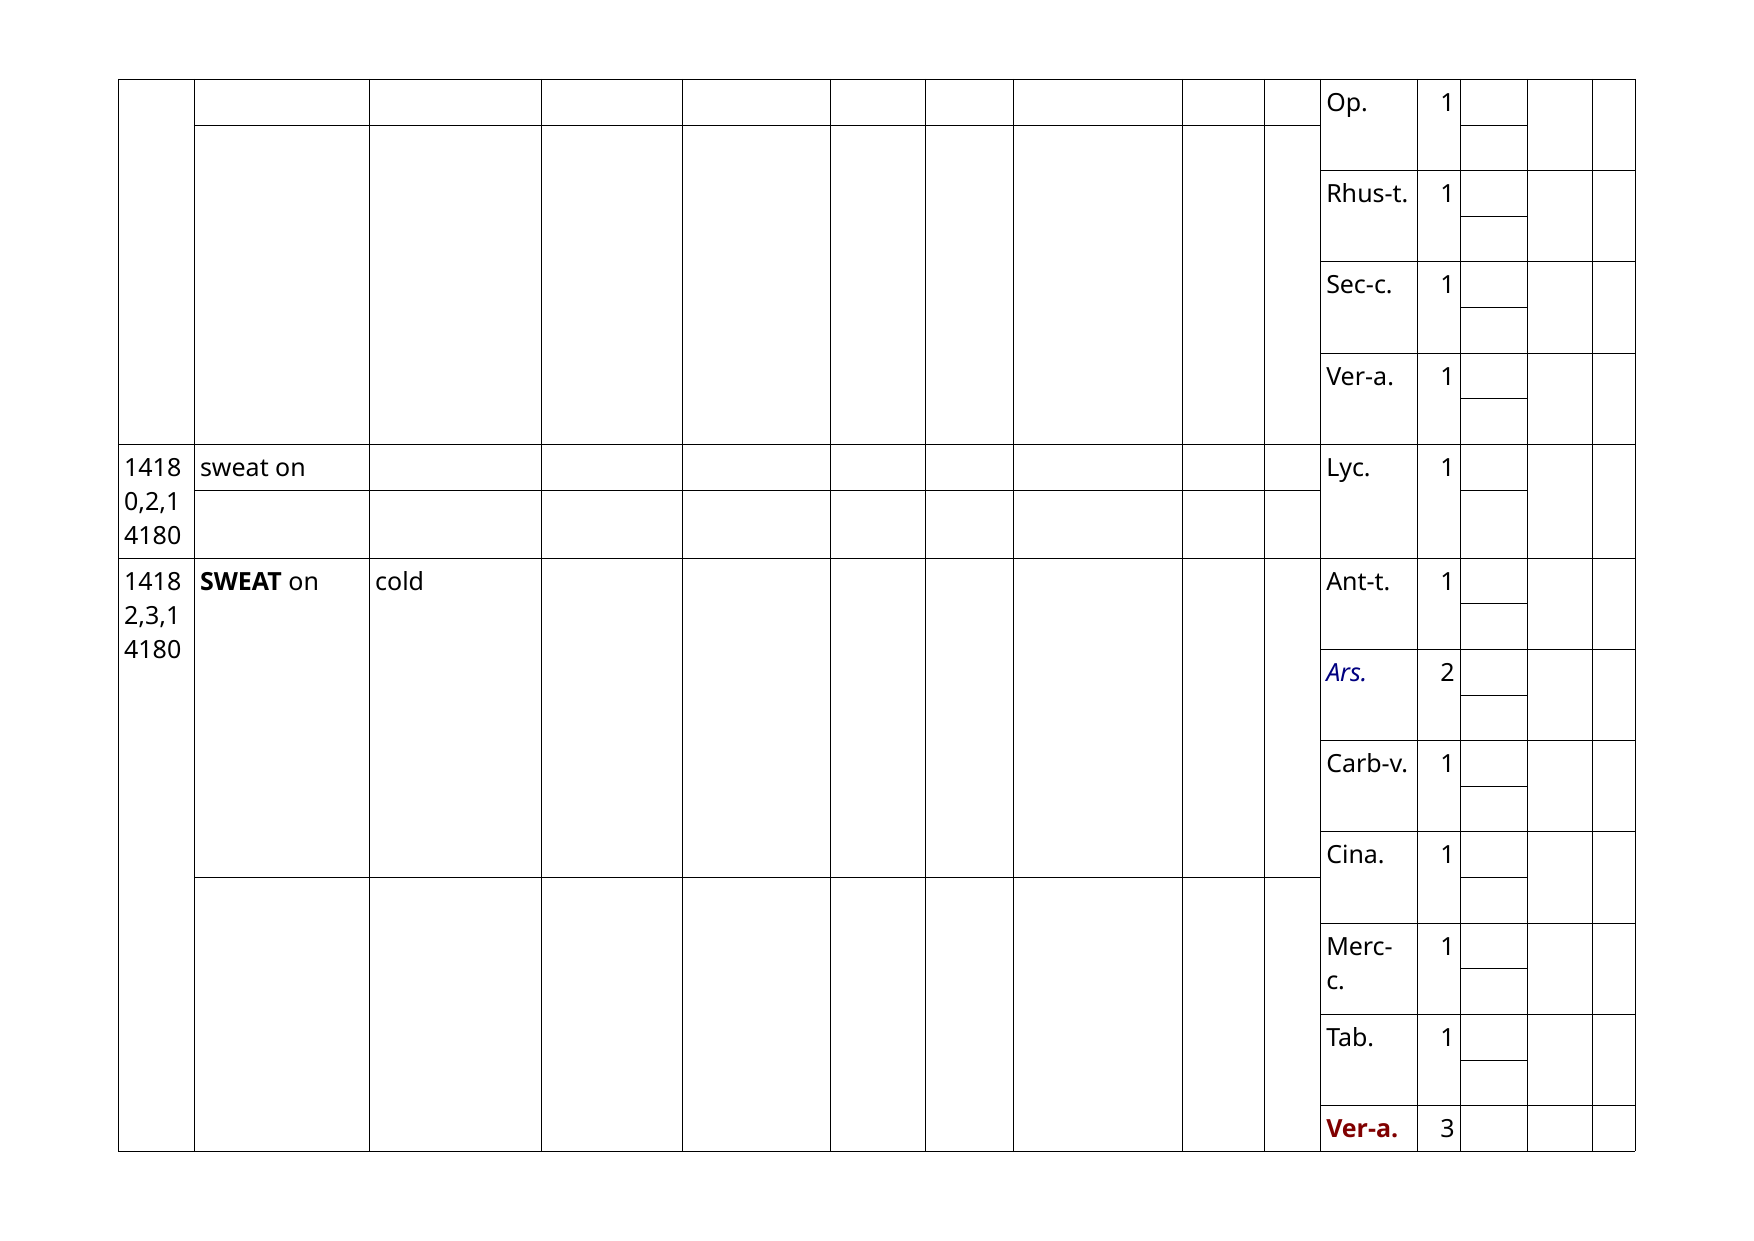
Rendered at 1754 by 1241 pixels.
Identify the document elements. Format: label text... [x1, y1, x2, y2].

table_cell 1 [1418, 262, 1460, 353]
table_cell [683, 80, 830, 124]
table_cell [1183, 80, 1264, 124]
table_cell [926, 80, 1013, 124]
table_cell [1183, 126, 1264, 444]
table_cell [1461, 604, 1527, 649]
table_cell sweat on [195, 445, 369, 489]
table_cell [195, 878, 369, 1151]
table_cell [370, 445, 541, 489]
table_cell 1 [1418, 924, 1460, 1014]
table_cell [683, 559, 830, 877]
table_cell [1593, 445, 1635, 558]
table_cell [1593, 262, 1635, 353]
table_cell [1593, 650, 1635, 740]
table_cell [370, 878, 541, 1151]
table_cell [1461, 1061, 1527, 1105]
table_cell [542, 878, 682, 1151]
table_cell [1461, 1106, 1527, 1151]
table_cell [370, 126, 541, 444]
table_cell [542, 445, 682, 489]
table_cell [1461, 832, 1527, 877]
table_cell Op. [1321, 80, 1417, 170]
table_cell cold [370, 559, 541, 877]
table_cell [1183, 445, 1264, 489]
table_cell [1461, 217, 1527, 261]
table_cell Rhus-t. [1321, 171, 1417, 261]
table_cell 1 [1418, 741, 1460, 831]
table_cell sweat on [195, 559, 369, 877]
table_cell [1265, 80, 1320, 124]
table_cell [1265, 491, 1320, 558]
table_cell [831, 878, 925, 1151]
table_cell [1014, 878, 1182, 1151]
table_cell 1 [1418, 354, 1460, 444]
table_cell [370, 80, 541, 124]
table_cell [1528, 354, 1592, 444]
table_cell [1461, 80, 1527, 124]
table_cell [1014, 126, 1182, 444]
table_cell Lyc. [1321, 445, 1417, 558]
table_cell [1461, 969, 1527, 1014]
table_cell [1183, 491, 1264, 558]
table_cell [831, 80, 925, 124]
table_cell [1528, 262, 1592, 353]
table_cell [1593, 832, 1635, 923]
table_cell [1593, 80, 1635, 170]
table_cell [831, 445, 925, 489]
table_cell Carb-v. [1321, 741, 1417, 831]
table_cell [1528, 741, 1592, 831]
table_cell Merc-c. [1321, 924, 1417, 1014]
table_cell [1461, 559, 1527, 603]
table_cell [1528, 171, 1592, 261]
table_cell [831, 559, 925, 877]
table_cell [1528, 1015, 1592, 1105]
table_cell 2 [1418, 650, 1460, 740]
table_cell [1593, 741, 1635, 831]
table_cell 1 [1418, 832, 1460, 923]
table_cell Ant-t. [1321, 559, 1417, 649]
table_cell [1593, 1015, 1635, 1105]
table_cell [1593, 924, 1635, 1014]
table_cell [1014, 445, 1182, 489]
table_cell [1014, 491, 1182, 558]
table_cell [683, 445, 830, 489]
table_cell [1528, 924, 1592, 1014]
table_cell 3 [1418, 1106, 1460, 1151]
table_cell [831, 126, 925, 444]
table_cell [683, 126, 830, 444]
table_cell 1 [1418, 445, 1460, 558]
table_cell Sec-c. [1321, 262, 1417, 353]
table_cell [542, 126, 682, 444]
table_cell [119, 80, 194, 444]
table_cell [195, 491, 369, 558]
table_cell 1 [1418, 559, 1460, 649]
table_cell [1528, 80, 1592, 170]
table_cell 1 [1418, 80, 1460, 170]
table_cell [1461, 354, 1527, 398]
table_cell [1183, 559, 1264, 877]
table_cell [1593, 1106, 1635, 1151]
table_cell Ver-a. [1321, 354, 1417, 444]
table_cell [1461, 1015, 1527, 1059]
table_cell [1461, 924, 1527, 968]
table_cell 14182,3,14180 [119, 559, 194, 1151]
table_cell [542, 491, 682, 558]
table_cell [926, 491, 1013, 558]
table_cell [1593, 354, 1635, 444]
table_cell [683, 878, 830, 1151]
table_cell [1528, 445, 1592, 558]
table_cell [1528, 559, 1592, 649]
table_cell [1461, 650, 1527, 694]
table_cell 1 [1418, 171, 1460, 261]
table_cell [1265, 126, 1320, 444]
table_cell [1265, 878, 1320, 1151]
table_cell 14180,2,14180 [119, 445, 194, 558]
table_cell [195, 126, 369, 444]
table_cell [1528, 832, 1592, 923]
table_cell [1014, 559, 1182, 877]
table_cell [1528, 1106, 1592, 1151]
table_cell [1183, 878, 1264, 1151]
table_cell [1461, 741, 1527, 786]
table_cell [926, 126, 1013, 444]
table_cell [1461, 491, 1527, 558]
table_cell [1593, 171, 1635, 261]
table_cell [1593, 559, 1635, 649]
table_cell [831, 491, 925, 558]
table_cell [370, 491, 541, 558]
table_cell Cina. [1321, 832, 1417, 923]
table_cell [1461, 696, 1527, 740]
table_cell Ars. [1321, 650, 1417, 740]
table_cell [1461, 308, 1527, 353]
table_cell [1461, 262, 1527, 307]
table_cell 1 [1418, 1015, 1460, 1105]
table_cell [195, 80, 369, 124]
table_cell [926, 878, 1013, 1151]
table_cell [1461, 878, 1527, 923]
table_cell [926, 559, 1013, 877]
table_cell [1265, 559, 1320, 877]
table_cell [1014, 80, 1182, 124]
table_cell [1461, 787, 1527, 831]
table_cell [1528, 650, 1592, 740]
table_cell [926, 445, 1013, 489]
table_cell [1461, 171, 1527, 216]
table_cell [542, 559, 682, 877]
table_cell [1461, 399, 1527, 444]
table_cell Ver-a. [1321, 1106, 1417, 1151]
table_cell [1265, 445, 1320, 489]
table_cell Tab. [1321, 1015, 1417, 1105]
table_cell [542, 80, 682, 124]
table_cell [683, 491, 830, 558]
table_cell [1461, 126, 1527, 170]
table_cell [1461, 445, 1527, 489]
